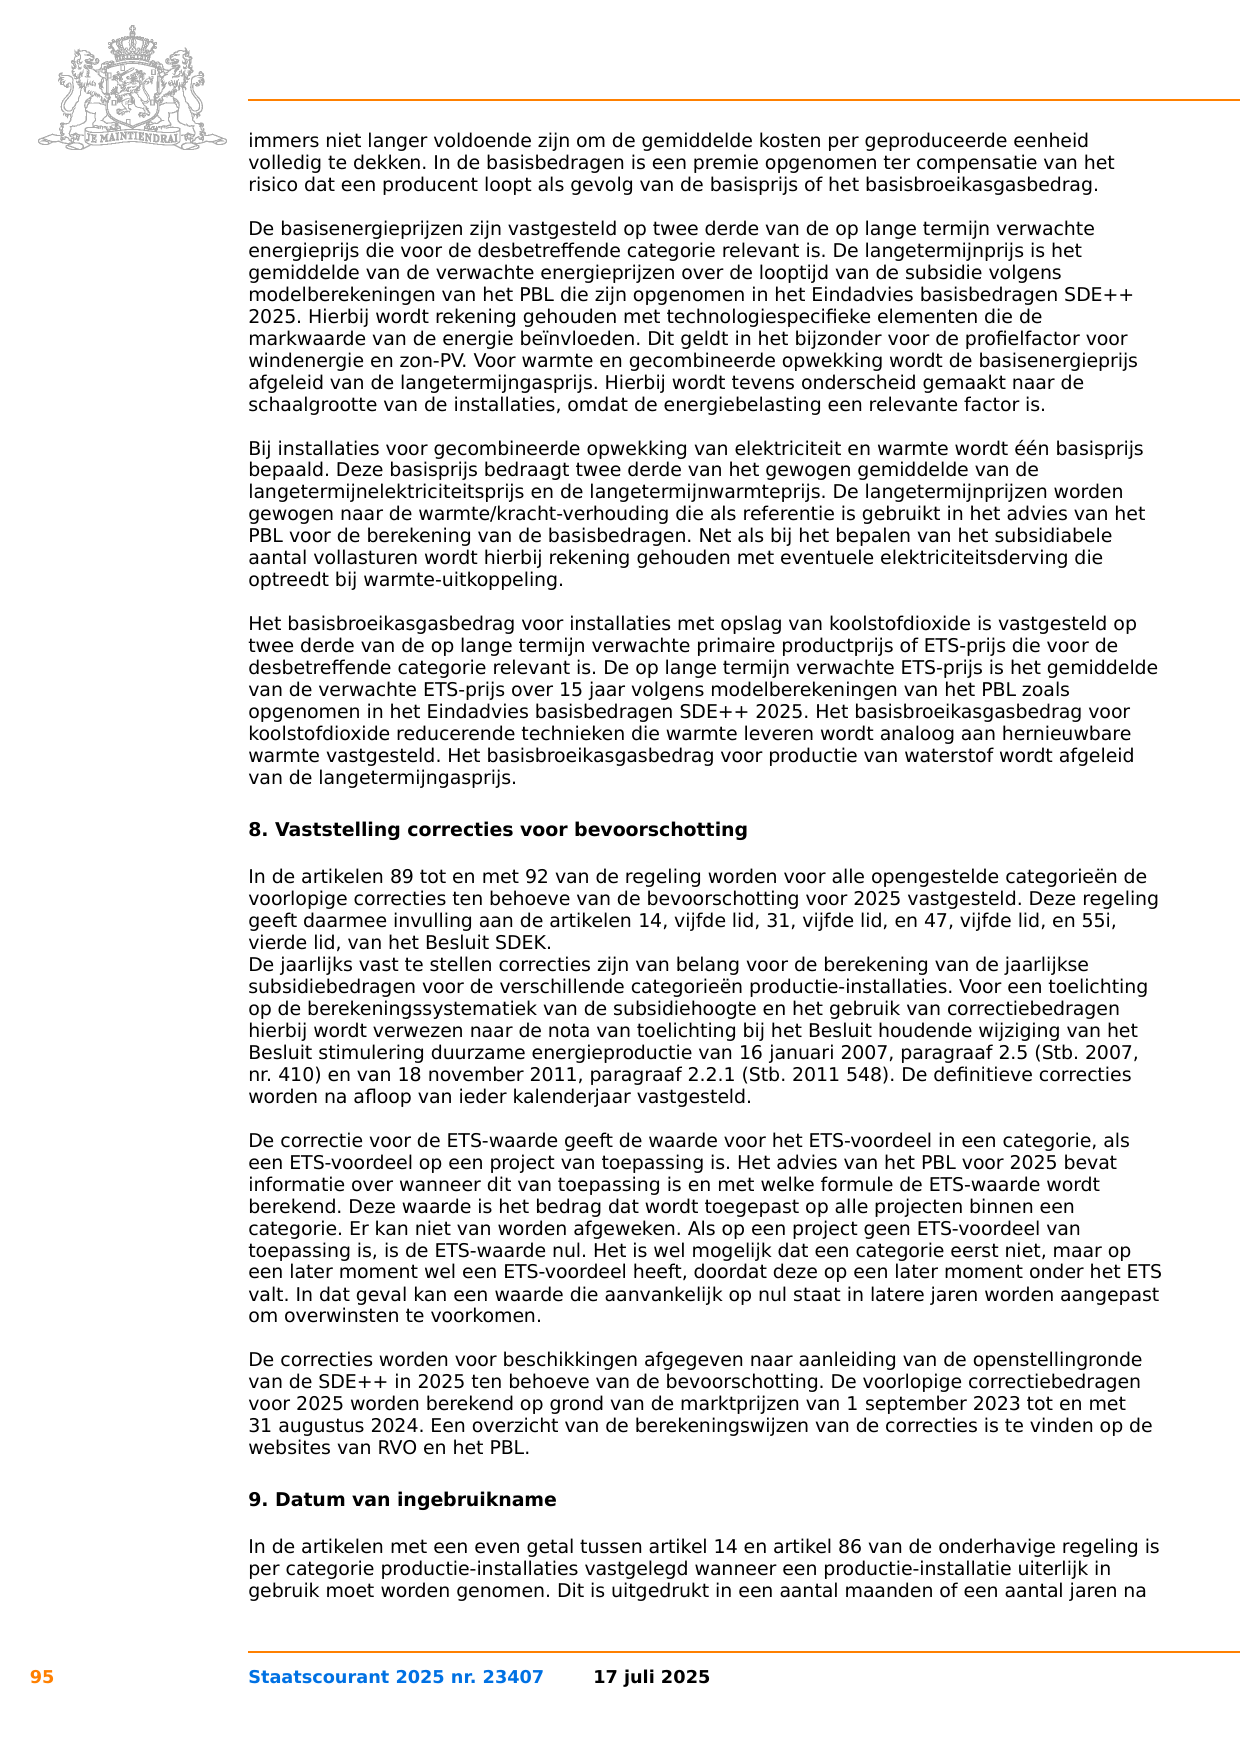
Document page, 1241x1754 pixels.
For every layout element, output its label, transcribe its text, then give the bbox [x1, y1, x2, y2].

text Het basisbroeikasgasbedrag voor installaties met opslag van koolstofdioxide is vastgesteld op twee derde van de op lange termijn verwachte primaire productprijs of ETS-prijs die voor de desbetreffende categorie relevant is. De op lange termijn verwachte ETS-prijs is het gemiddelde van de verwachte ETS-prijs over 15 jaar volgens modelberekeningen van het PBL zoals opgenomen in het Eindadvies basisbedragen SDE++ 2025. Het basisbroeikasgasbedrag voor koolstofdioxide reducerende technieken die warmte leveren wordt analoog aan hernieuwbare warmte vastgesteld. Het basisbroeikasgasbedrag voor productie van waterstof wordt afgeleid van de langetermijngasprijs. [248, 613, 1163, 789]
subtitle 8. Vaststelling correcties voor bevoorschotting [248, 819, 1163, 841]
text De correcties worden voor beschikkingen afgegeven naar aanleiding van de openstellingronde van de SDE++ in 2025 ten behoeve van de bevoorschotting. De voorlopige correctiebedragen voor 2025 worden berekend op grond van de marktprijzen van 1 september 2023 tot en met 31 augustus 2024. Een overzicht van de berekeningswijzen van de correcties is te vinden op de websites van RVO en het PBL. [248, 1349, 1163, 1459]
text De jaarlijks vast te stellen correcties zijn van belang voor de berekening van de jaarlijkse subsidiebedragen voor de verschillende categorieën productie-installaties. Voor een toelichting op de berekeningssystematiek van de subsidiehoogte en het gebruik van correctiebedragen hierbij wordt verwezen naar de nota van toelichting bij het Besluit houdende wijziging van het Besluit stimulering duurzame energieproductie van 16 januari 2007, paragraaf 2.5 (Stb. 2007, nr. 410) en van 18 november 2011, paragraaf 2.2.1 (Stb. 2011 548). De definitieve correcties worden na afloop van ieder kalenderjaar vastgesteld. [248, 954, 1163, 1108]
text In de artikelen 89 tot en met 92 van de regeling worden voor alle opengestelde categorieën de voorlopige correcties ten behoeve van de bevoorschotting voor 2025 vastgesteld. Deze regeling geeft daarmee invulling aan de artikelen 14, vijfde lid, 31, vijfde lid, en 47, vijfde lid, en 55i, vierde lid, van het Besluit SDEK. [248, 866, 1163, 954]
picture [38, 25, 227, 150]
text In de artikelen met een even getal tussen artikel 14 en artikel 86 van de onderhavige regeling is per categorie productie-installaties vastgelegd wanneer een productie-installatie uiterlijk in gebruik moet worden genomen. Dit is uitgedrukt in een aantal maanden of een aantal jaren na [248, 1536, 1163, 1602]
text De basisenergieprijzen zijn vastgesteld op twee derde van de op lange termijn verwachte energieprijs die voor de desbetreffende categorie relevant is. De langetermijnprijs is het gemiddelde van de verwachte energieprijzen over de looptijd van de subsidie volgens modelberekeningen van het PBL die zijn opgenomen in het Eindadvies basisbedragen SDE++ 2025. Hierbij wordt rekening gehouden met technologiespecifieke elementen die de markwaarde van de energie beïnvloeden. Dit geldt in het bijzonder voor de profielfactor voor windenergie en zon-PV. Voor warmte en gecombineerde opwekking wordt de basisenergieprijs afgeleid van de langetermijngasprijs. Hierbij wordt tevens onderscheid gemaakt naar de schaalgrootte van de installaties, omdat de energiebelasting een relevante factor is. [248, 218, 1163, 416]
text immers niet langer voldoende zijn om de gemiddelde kosten per geproduceerde eenheid volledig te dekken. In de basisbedragen is een premie opgenomen ter compensatie van het risico dat een producent loopt als gevolg van de basisprijs of het basisbroeikasgasbedrag. [248, 130, 1163, 196]
text Bij installaties voor gecombineerde opwekking van elektriciteit en warmte wordt één basisprijs bepaald. Deze basisprijs bedraagt twee derde van het gewogen gemiddelde van de langetermijnelektriciteitsprijs en de langetermijnwarmteprijs. De langetermijnprijzen worden gewogen naar de warmte/kracht-verhouding die als referentie is gebruikt in het advies van het PBL voor de berekening van de basisbedragen. Net als bij het bepalen van het subsidiabele aantal vollasturen wordt hierbij rekening gehouden met eventuele elektriciteitsderving die optreedt bij warmte-uitkoppeling. [248, 437, 1163, 591]
subtitle 9. Datum van ingebruikname [248, 1489, 1163, 1511]
text De correctie voor de ETS-waarde geeft de waarde voor het ETS-voordeel in een categorie, als een ETS-voordeel op een project van toepassing is. Het advies van het PBL voor 2025 bevat informatie over wanneer dit van toepassing is en met welke formule de ETS-waarde wordt berekend. Deze waarde is het bedrag dat wordt toegepast op alle projecten binnen een categorie. Er kan niet van worden afgeweken. Als op een project geen ETS-voordeel van toepassing is, is de ETS-waarde nul. Het is wel mogelijk dat een categorie eerst niet, maar op een later moment wel een ETS-voordeel heeft, doordat deze op een later moment onder het ETS valt. In dat geval kan een waarde die aanvankelijk op nul staat in latere jaren worden aangepast om overwinsten te voorkomen. [248, 1129, 1163, 1327]
